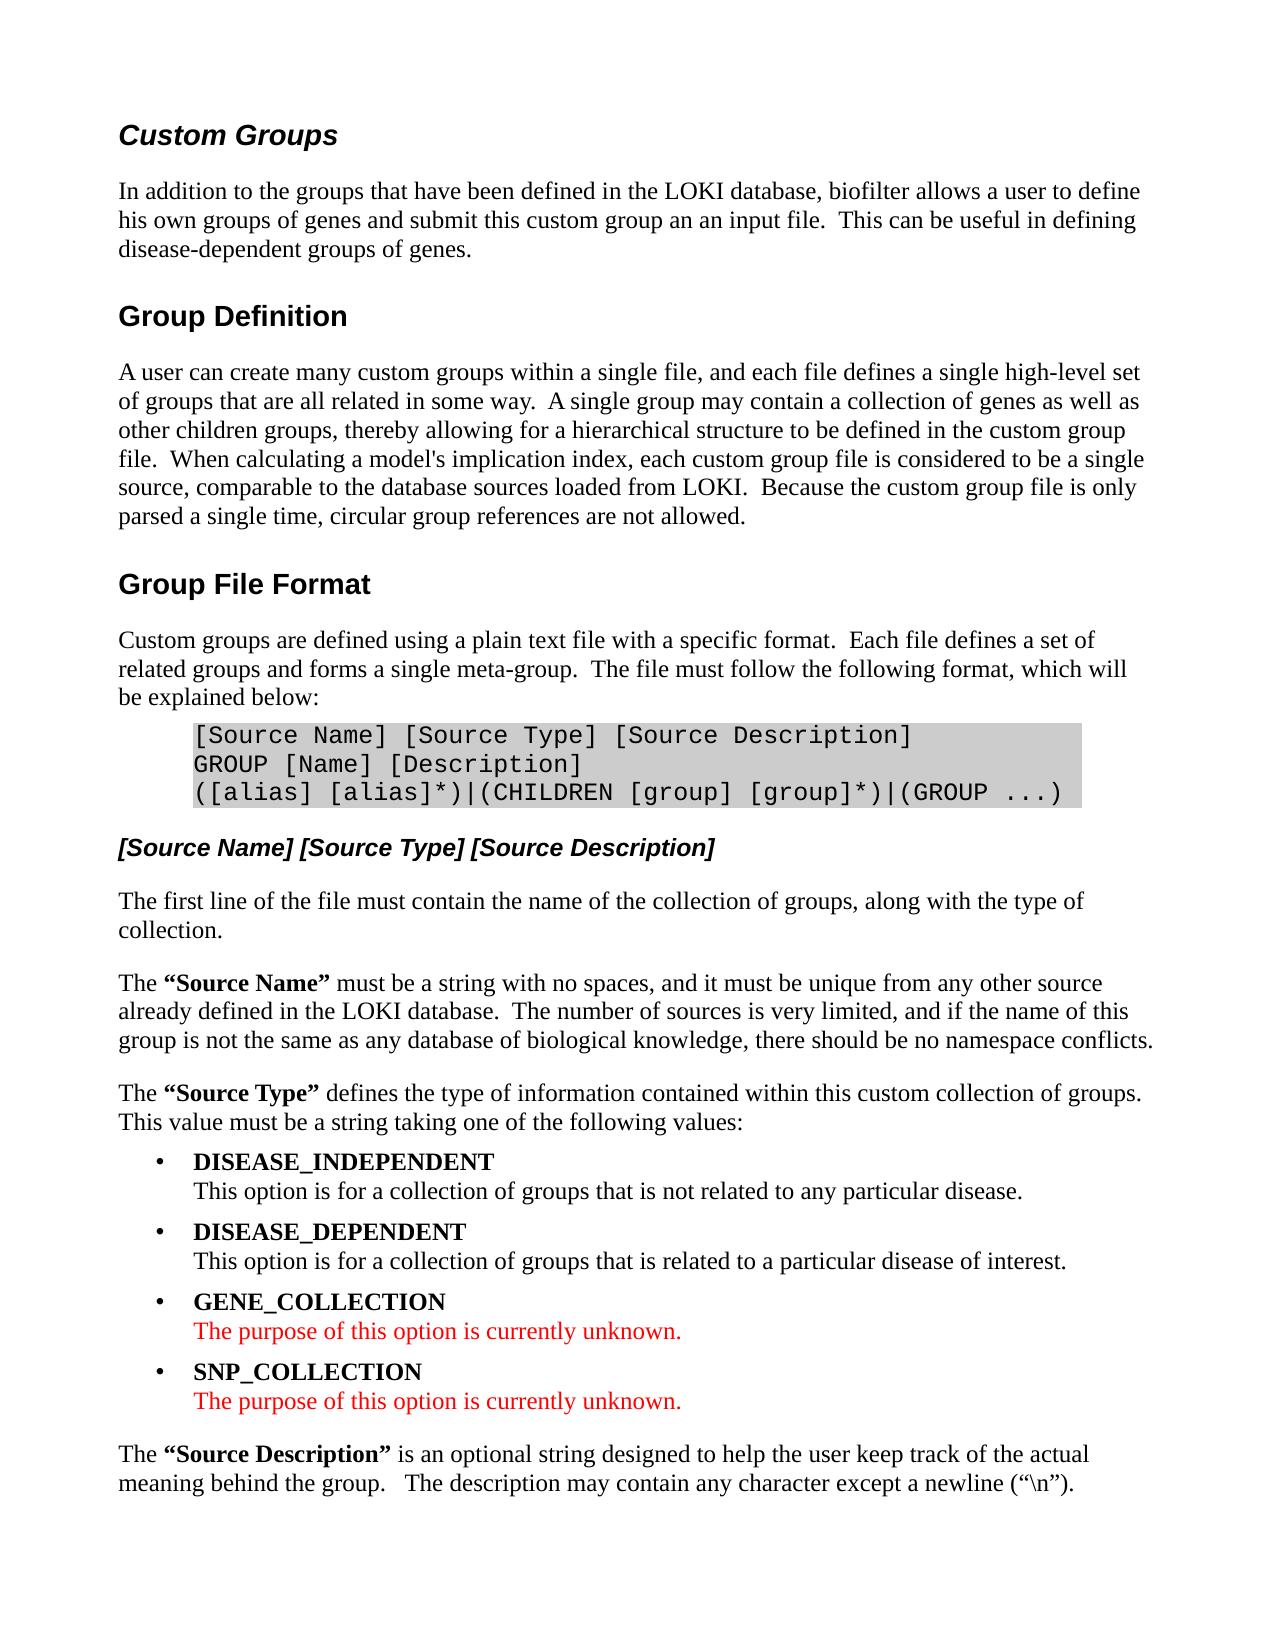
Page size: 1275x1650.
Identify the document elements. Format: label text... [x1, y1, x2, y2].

list DISEASE_DEPENDENT This option is for a collection of groups that is related to a particular disease of interest. [156, 1217, 1157, 1275]
text The first line of the file must contain the name of the collection of groups, along with the type of collection. [118, 886, 1157, 944]
text The “Source Name” must be a string with no spaces, and it must be unique from any other source already defined in the LOKI database. The number of sources is very limited, and if the name of this group is not the same as any database of biological knowledge, there should be no namespace conflicts. [118, 968, 1157, 1054]
text A user can create many custom groups within a single file, and each file defines a single high-level set of groups that are all related in some way. A single group may contain a collection of genes as well as other children groups, thereby allowing for a hierarchical structure to be defined in the custom group file. When calculating a model's implication index, each custom group file is considered to be a single source, comparable to the database sources loaded from LOKI. Because the custom group file is only parsed a single time, circular group references are not allowed. [118, 357, 1157, 530]
text [Source Name] [Source Type] [Source Description] [193, 723, 1082, 751]
text The “Source Description” is an optional string designed to help the user keep track of the actual meaning behind the group. The description may contain any character except a newline (“\n”). [118, 1439, 1157, 1497]
list SNP_COLLECTION The purpose of this option is currently unknown. [156, 1357, 1157, 1415]
text In addition to the groups that have been defined in the LOKI database, biofilter allows a user to define his own groups of genes and submit this custom group an an input file. This can be useful in defining disease-dependent groups of genes. [118, 176, 1157, 262]
text ([alias] [alias]*)|(CHILDREN [group] [group]*)|(GROUP ...) [193, 780, 1082, 808]
subtitle Group File Format [118, 567, 1157, 600]
text The “Source Type” defines the type of information contained within this custom collection of groups. This value must be a string taking one of the following values: [118, 1078, 1157, 1135]
list DISEASE_INDEPENDENT This option is for a collection of groups that is not related to any particular disease. [156, 1147, 1157, 1205]
list GENE_COLLECTION The purpose of this option is currently unknown. [156, 1287, 1157, 1345]
text Custom groups are defined using a plain text file with a specific format. Each file defines a set of related groups and forms a single meta-group. The file must follow the following format, which will be explained below: [118, 625, 1157, 711]
text GROUP [Name] [Description] [193, 751, 1082, 780]
subtitle Custom Groups [118, 118, 1157, 152]
subtitle Group Definition [118, 299, 1157, 333]
subtitle [Source Name] [Source Type] [Source Description] [118, 833, 1157, 862]
